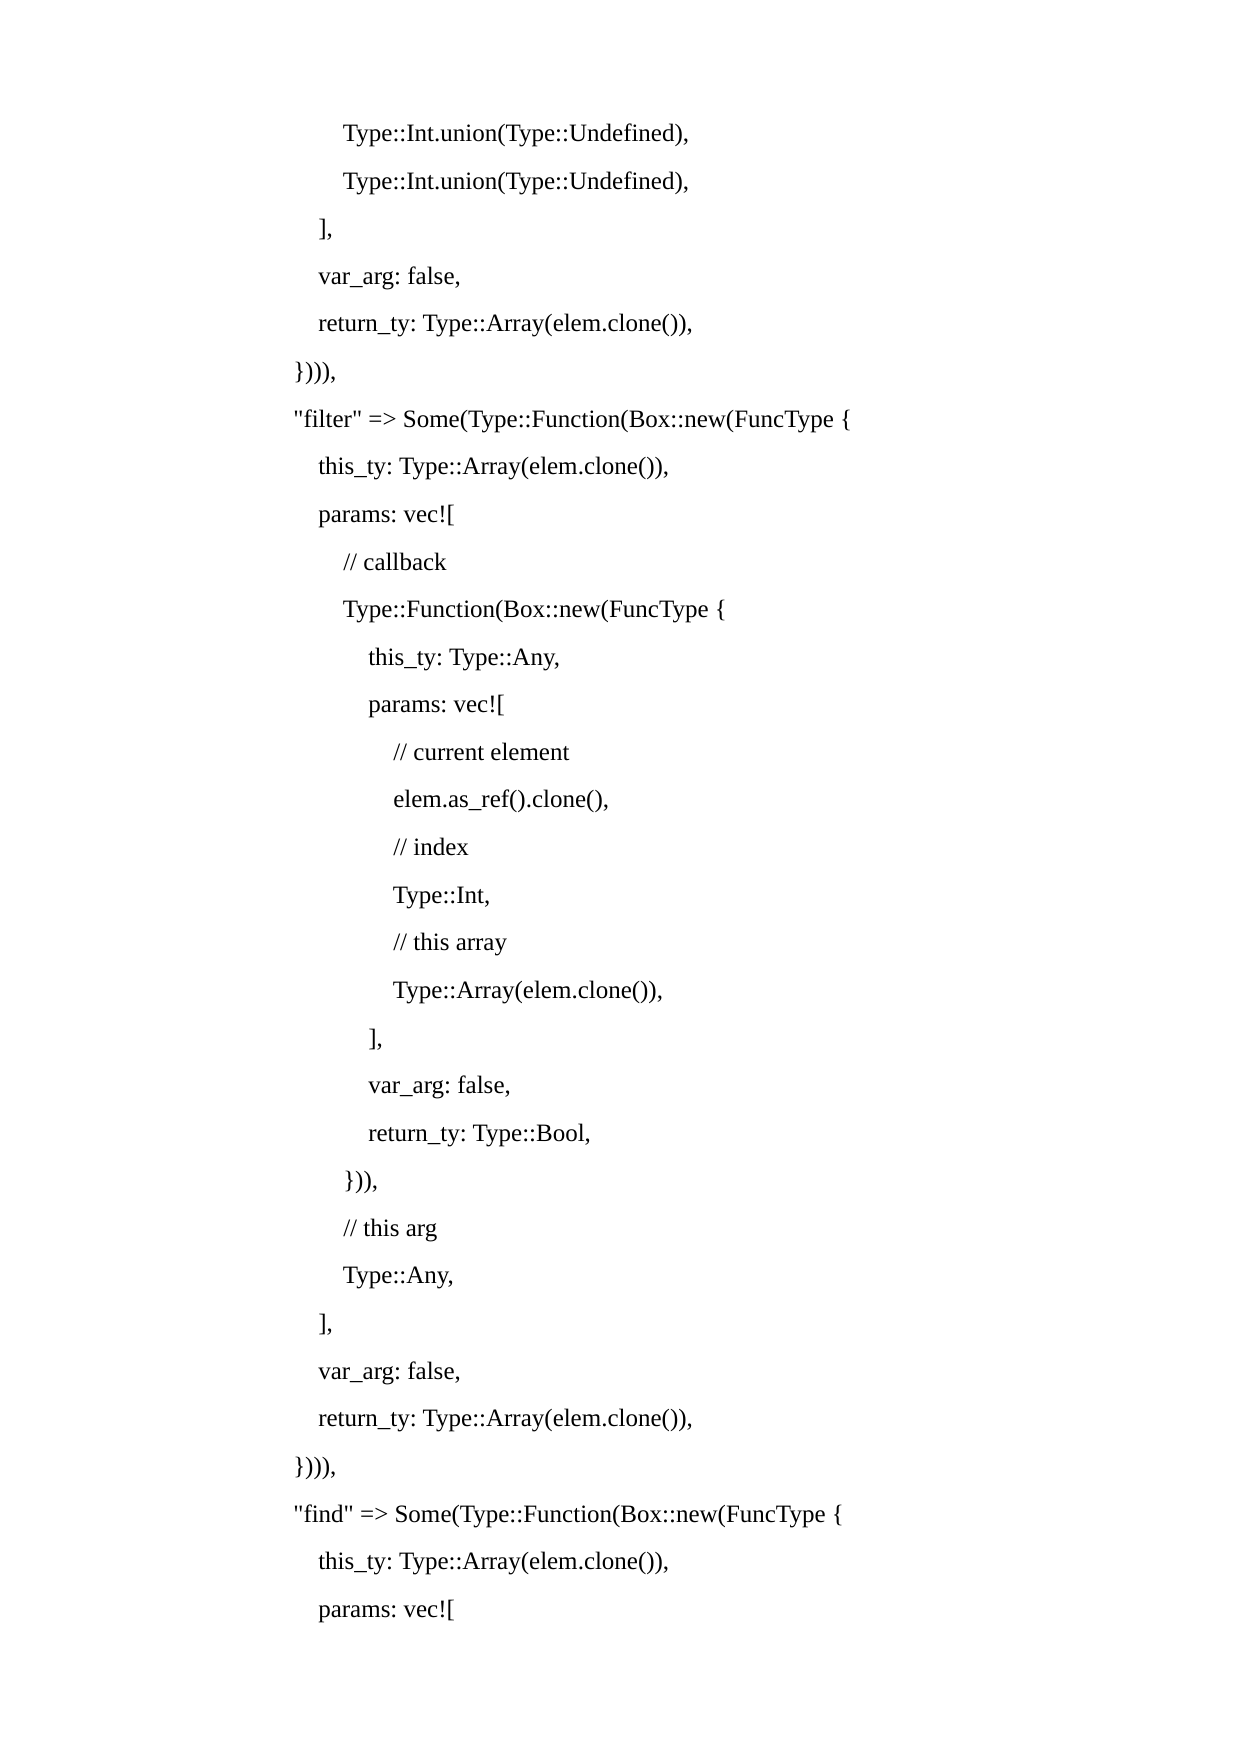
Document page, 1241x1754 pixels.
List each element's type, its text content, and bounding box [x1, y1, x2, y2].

text elem.as_ref().clone(), [118, 784, 1122, 813]
text params: vec![ [118, 689, 1122, 718]
text })), [118, 1165, 1122, 1194]
text Type::Array(elem.clone()), [118, 975, 1122, 1004]
text return_ty: Type::Bool, [118, 1118, 1122, 1147]
text "find" => Some(Type::Function(Box::new(FuncType { [118, 1499, 1122, 1527]
text params: vec![ [118, 1594, 1122, 1623]
text "filter" => Some(Type::Function(Box::new(FuncType { [118, 404, 1122, 432]
text this_ty: Type::Array(elem.clone()), [118, 1546, 1122, 1575]
text var_arg: false, [118, 1356, 1122, 1384]
text return_ty: Type::Array(elem.clone()), [118, 308, 1122, 337]
text ], [118, 1308, 1122, 1337]
text // this arg [118, 1213, 1122, 1242]
text }))), [118, 1451, 1122, 1480]
text ], [118, 1023, 1122, 1051]
text this_ty: Type::Any, [118, 642, 1122, 671]
text // current element [118, 737, 1122, 766]
text // callback [118, 547, 1122, 575]
text // this array [118, 927, 1122, 956]
text }))), [118, 356, 1122, 385]
text Type::Int.union(Type::Undefined), [118, 166, 1122, 194]
text Type::Any, [118, 1261, 1122, 1289]
text var_arg: false, [118, 261, 1122, 290]
text Type::Function(Box::new(FuncType { [118, 594, 1122, 623]
text var_arg: false, [118, 1070, 1122, 1099]
text ], [118, 213, 1122, 242]
text this_ty: Type::Array(elem.clone()), [118, 451, 1122, 480]
text params: vec![ [118, 499, 1122, 528]
text return_ty: Type::Array(elem.clone()), [118, 1403, 1122, 1432]
text Type::Int.union(Type::Undefined), [118, 118, 1122, 147]
text // index [118, 832, 1122, 861]
text Type::Int, [118, 880, 1122, 908]
